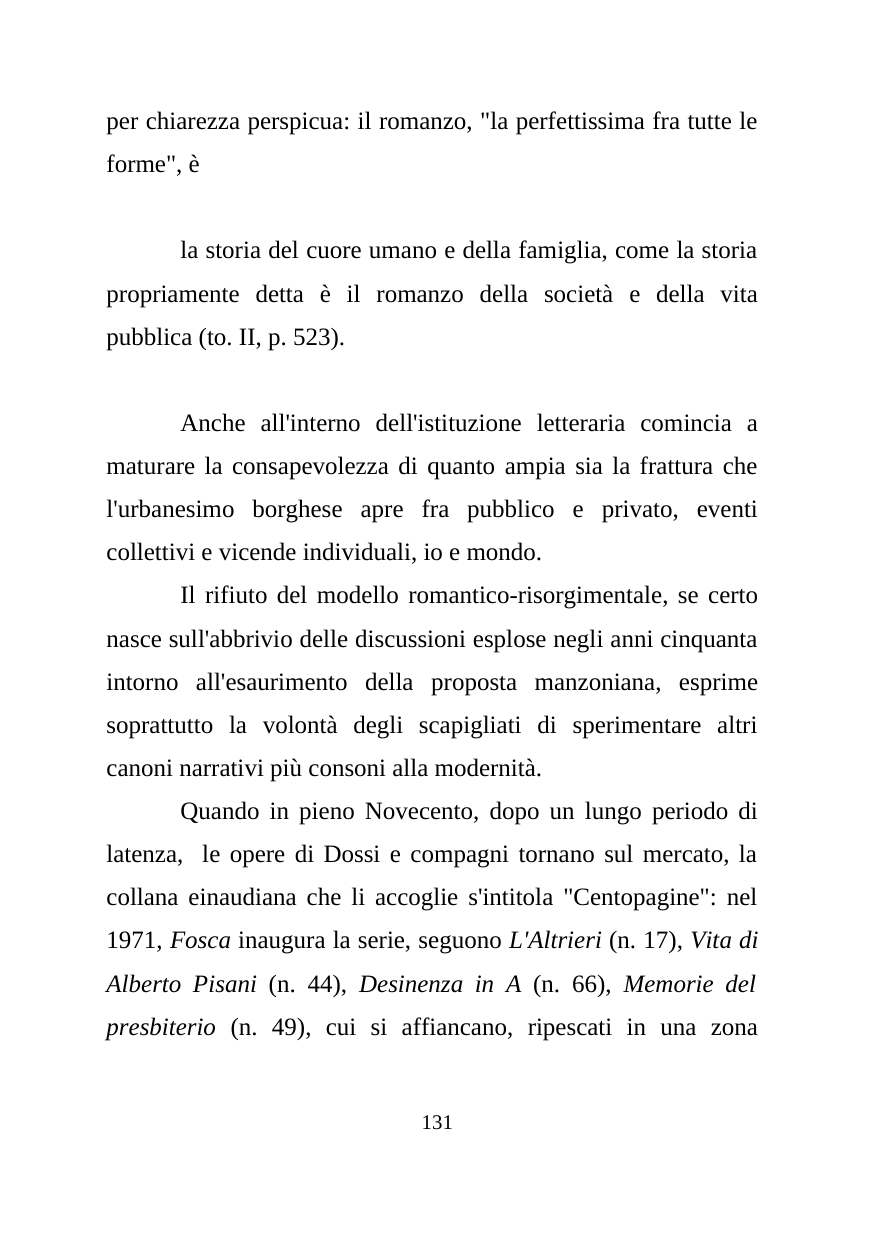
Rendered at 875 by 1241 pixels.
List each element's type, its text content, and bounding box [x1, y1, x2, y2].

text per chiarezza perspicua: il romanzo, "la perfettissima fra tutte le forme", è [106, 106, 758, 178]
text Il rifiuto del modello romantico-risorgimentale, se certo nasce sull'abbrivio delle discussioni esplose negli anni cinquanta intorno all'esaurimento della proposta manzoniana, esprime soprattutto la volontà degli scapigliati di sperimentare altri canoni narrativi più consoni alla modernità. [106, 581, 758, 782]
text la storia del cuore umano e della famiglia, come la storia propriamente detta è il romanzo della società e della vita pubblica (to. II, p. 523). [106, 236, 758, 351]
text Quando in pieno Novecento, dopo un lungo periodo di latenza, le opere di Dossi e compagni tornano sul mercato, la collana einaudiana che li accoglie s'intitola "Centopagine": nel 1971, Fosca inaugura la serie, seguono L'Altrieri (n. 17), Vita di Alberto Pisani (n. 44), Desinenza in A (n. 66), Memorie del presbiterio (n. 49), cui si affiancano, ripescati in una zona [106, 796, 758, 1041]
text Anche all'interno dell'istituzione letteraria comincia a maturare la consapevolezza di quanto ampia sia la frattura che l'urbanesimo borghese apre fra pubblico e privato, eventi collettivi e vicende individuali, io e mondo. [106, 408, 758, 566]
